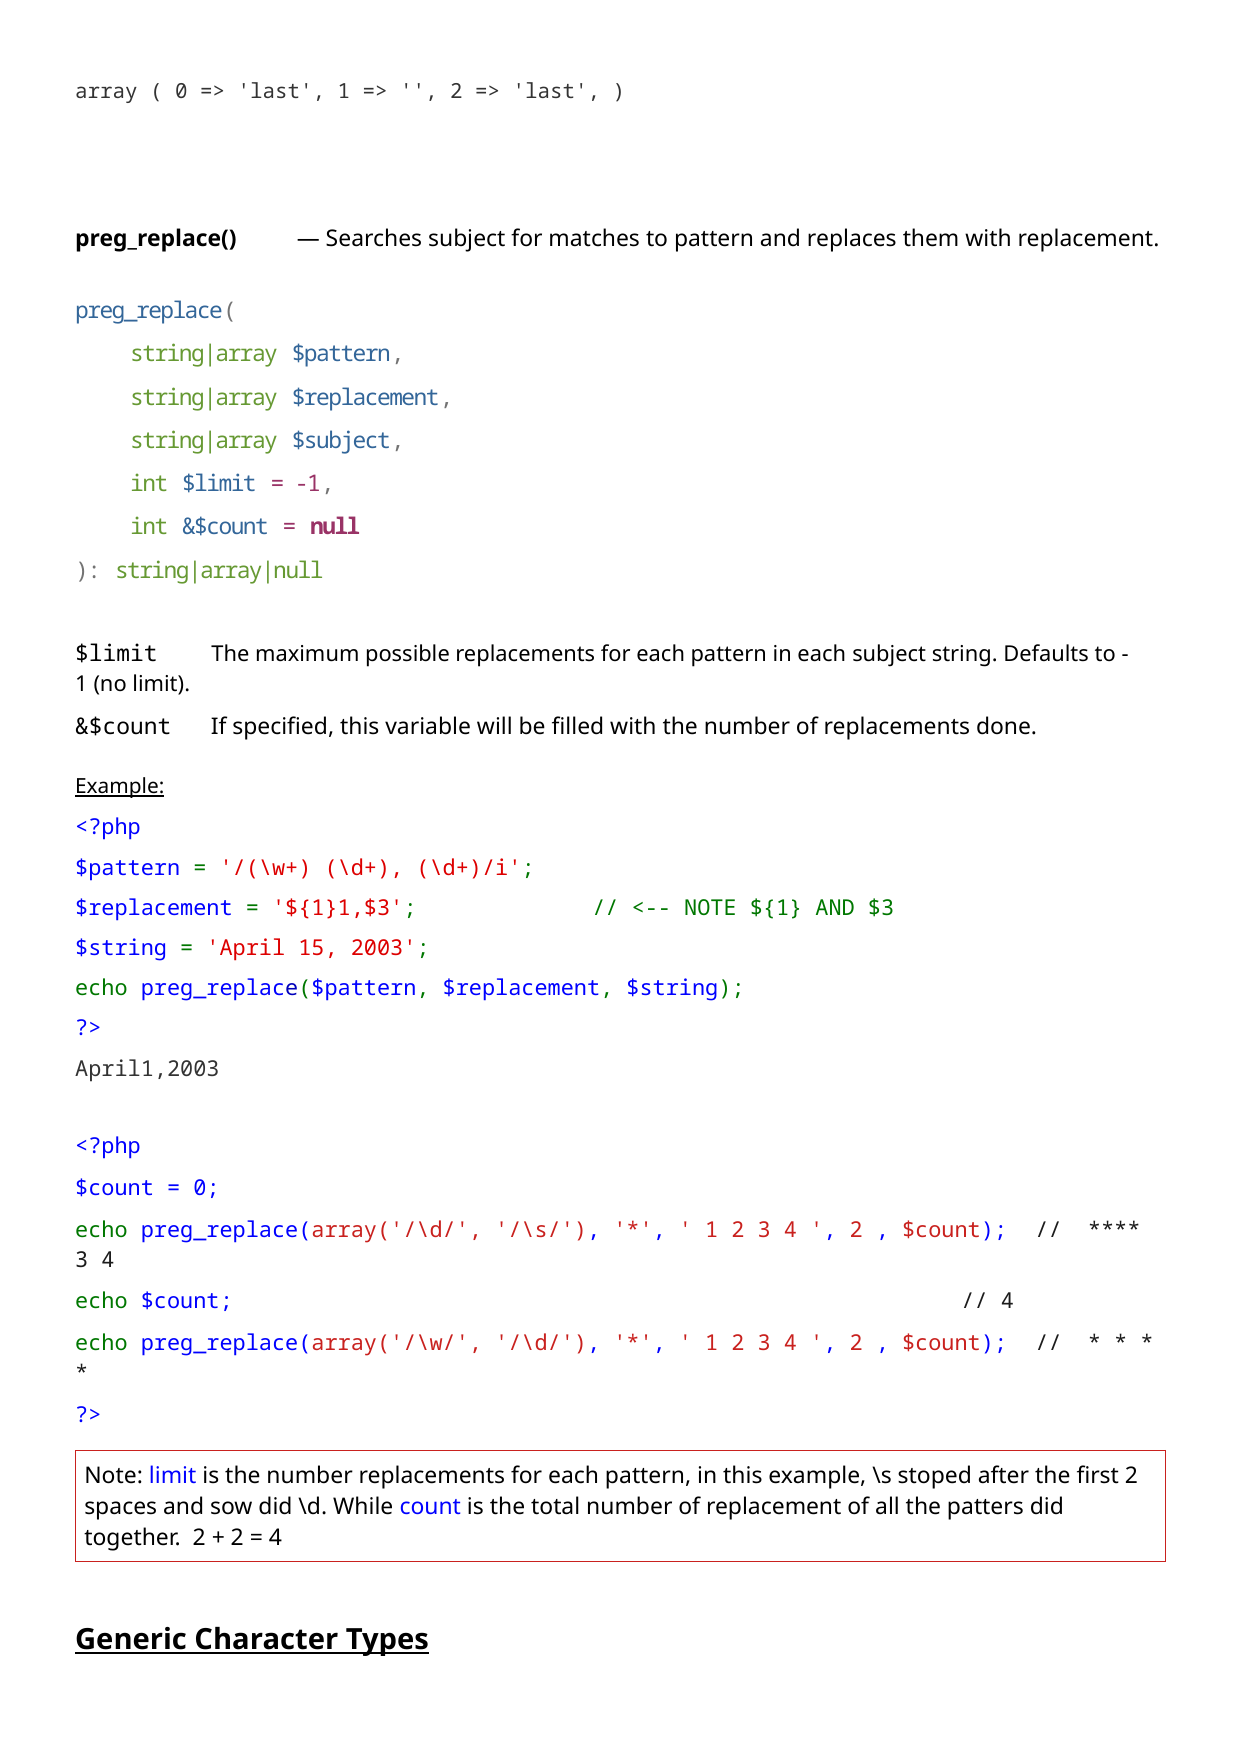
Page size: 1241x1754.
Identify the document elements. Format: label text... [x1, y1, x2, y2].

text echo preg_replace(array('/\d/', '/\s/'), '*', ' 1 2 3 4 ', 2 , $count); // **** 3 4 [75, 1214, 1166, 1273]
text echo preg_replace(array('/\w/', '/\d/'), '*', ' 1 2 3 4 ', 2 , $count); // * * * * [75, 1327, 1166, 1387]
text int $limit = -1, [75, 467, 1166, 498]
text $replacement = '${1}1,$3'; // <-- NOTE ${1} AND $3 [75, 892, 1166, 922]
subtitle $limit The maximum possible replacements for each pattern in each subject string. Defaults to -1 (no limit). [75, 637, 1166, 698]
text Example: [75, 771, 1166, 799]
text int &$count = null [75, 510, 1166, 542]
text string|array $subject, [75, 424, 1166, 455]
text array ( 0 => 'last', 1 => '', 2 => 'last', ) [75, 75, 1166, 105]
text $count = 0; [75, 1172, 1166, 1202]
text ): string|array|null [75, 553, 1166, 585]
text Note: limit is the number replacements for each pattern, in this example, \s stoped after the first 2 spaces and sow did \d. While count is the total number of replacement of all the patters did together. 2 + 2 = 4 [76, 1451, 1165, 1561]
text April1,2003 [75, 1053, 1166, 1082]
text $pattern = '/(\w+) (\d+), (\d+)/i'; [75, 852, 1166, 881]
text ?> [75, 1012, 1166, 1042]
text echo $count; // 4 [75, 1286, 1166, 1315]
text echo preg_replace($pattern, $replacement, $string); [75, 972, 1166, 1002]
text ?> [75, 1399, 1166, 1429]
text $string = 'April 15, 2003'; [75, 932, 1166, 962]
text preg_replace() — Searches subject for matches to pattern and replaces them with replacement. [75, 222, 1166, 253]
text preg_replace( [75, 294, 1166, 325]
text <?php [75, 1130, 1166, 1160]
text string|array $replacement, [75, 381, 1166, 412]
text string|array $pattern, [75, 337, 1166, 369]
text <?php [75, 811, 1166, 841]
text Generic Character Types [75, 1619, 1166, 1658]
subtitle &$count If specified, this variable will be filled with the number of replacements done. [75, 710, 1166, 741]
